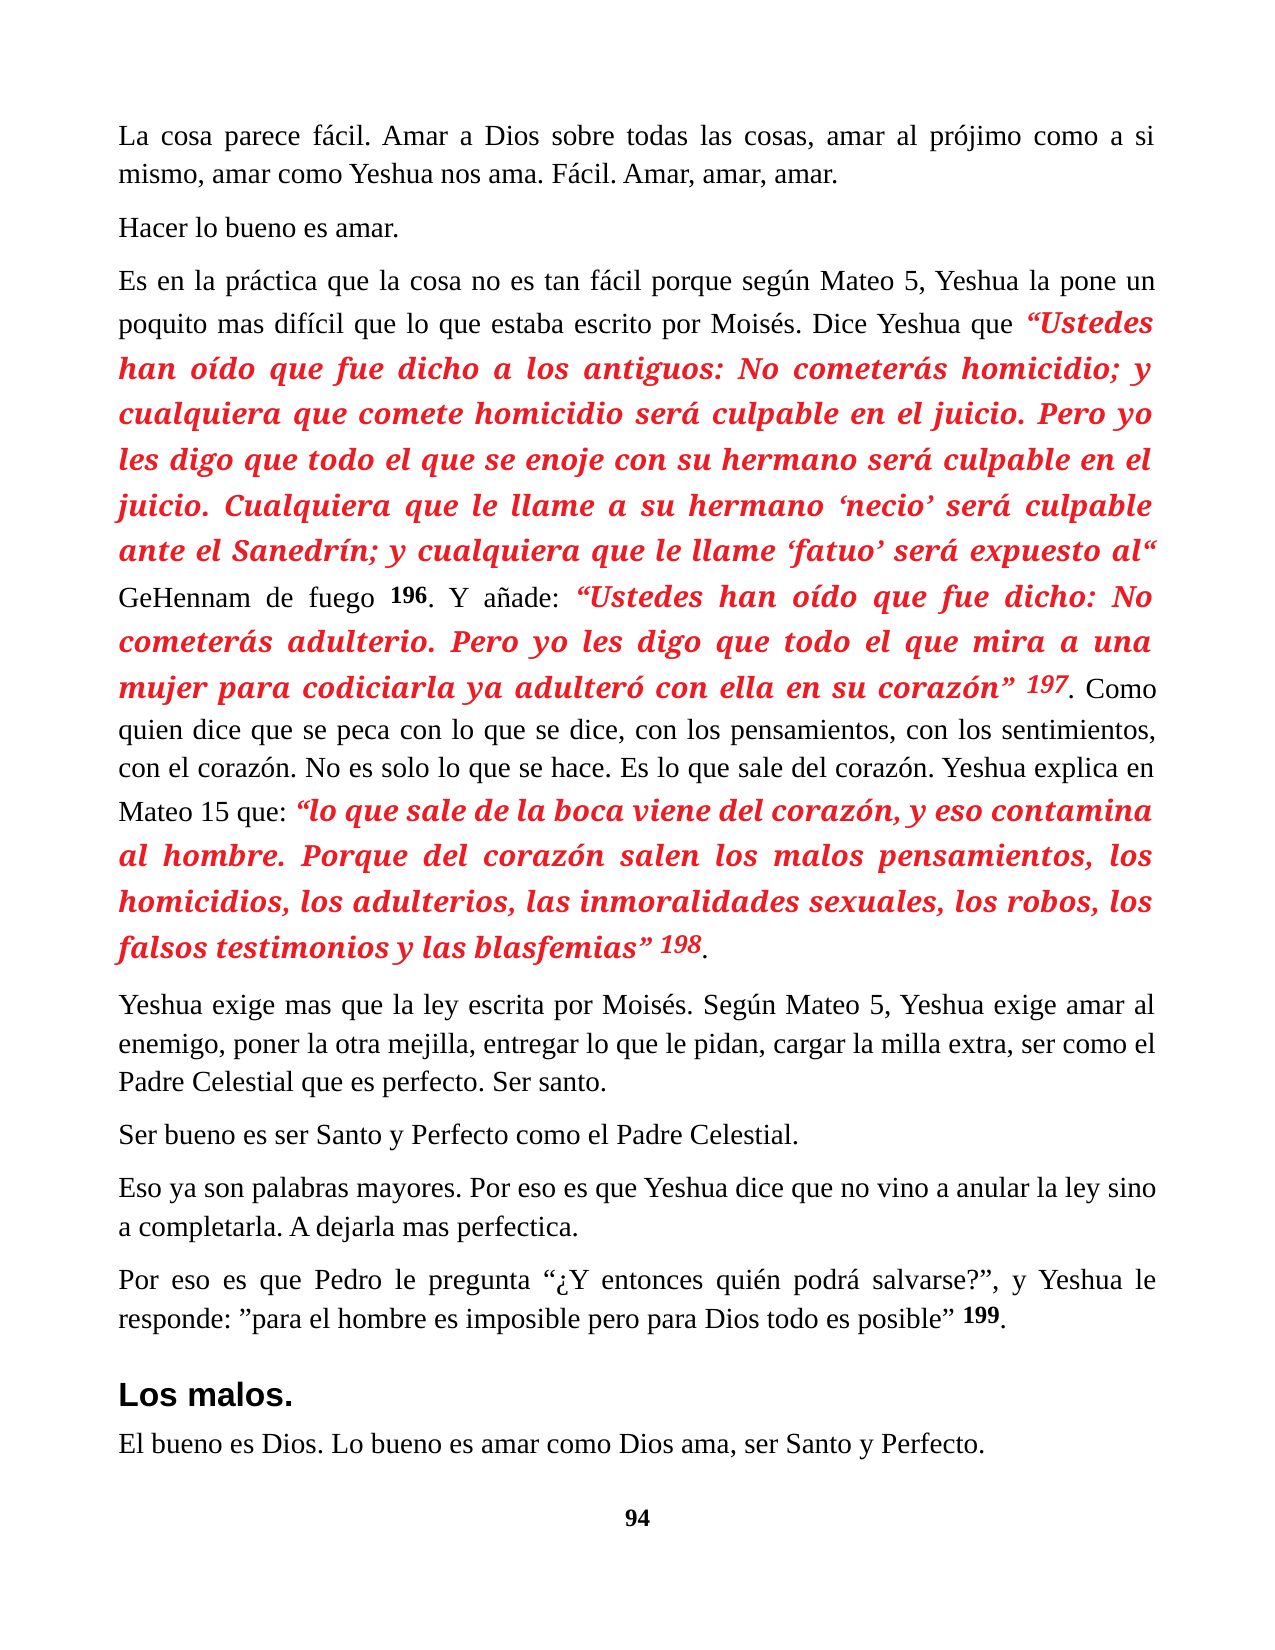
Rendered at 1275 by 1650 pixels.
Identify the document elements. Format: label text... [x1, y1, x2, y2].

text La cosa parece fácil. Amar a Dios sobre todas las cosas, amar al prójimo como a si mismo, amar como Yeshua nos ama. Fácil. Amar, amar, amar. [118, 118, 1157, 190]
text Es en la práctica que la cosa no es tan fácil porque según Mateo 5, Yeshua la pone un poquito mas difícil que lo que estaba escrito por Moisés. Dice Yeshua que “Ustedes han oído que fue dicho a los antiguos: No cometerás homicidio; y cualquiera que comete homicidio será culpable en el juicio. Pero yo les digo que todo el que se enoje con su hermano será culpable en el juicio. Cualquiera que le llame a su hermano ‘necio’ será culpable ante el Sanedrín; y cualquiera que le llame ‘fatuo’ será expuesto al“ GeHennam de fuego . Y añade: “Ustedes han oído que fue dicho: No cometerás adulterio. Pero yo les digo que todo el que mira a una mujer para codiciarla ya adulteró con ella en su corazón” . Como quien dice que se peca con lo que se dice, con los pensamientos, con los sentimientos, con el corazón. No es solo lo que se hace. Es lo que sale del corazón. Yeshua explica en Mateo 15 que: “lo que sale de la boca viene del corazón, y eso contamina al hombre. Porque del corazón salen los malos pensamientos, los homicidios, los adulterios, las inmoralidades sexuales, los robos, los falsos testimonios y las blasfemias” . [118, 263, 1157, 967]
text Yeshua exige mas que la ley escrita por Moisés. Según Mateo 5, Yeshua exige amar al enemigo, poner la otra mejilla, entregar lo que le pidan, cargar la milla extra, ser como el Padre Celestial que es perfecto. Ser santo. [118, 987, 1157, 1098]
text Ser bueno es ser Santo y Perfecto como el Padre Celestial. [118, 1117, 1157, 1151]
text Hacer lo bueno es amar. [118, 210, 1157, 243]
text Por eso es que Pedro le pregunta “¿Y entonces quién podrá salvarse?”, y Yeshua le responde: ”para el hombre es imposible pero para Dios todo es posible” . [118, 1262, 1157, 1334]
text Eso ya son palabras mayores. Por eso es que Yeshua dice que no vino a anular la ley sino a completarla. A dejarla mas perfectica. [118, 1171, 1157, 1243]
subtitle Los malos. [118, 1375, 1157, 1413]
text El bueno es Dios. Lo bueno es amar como Dios ama, ser Santo y Perfecto. [118, 1426, 1157, 1459]
